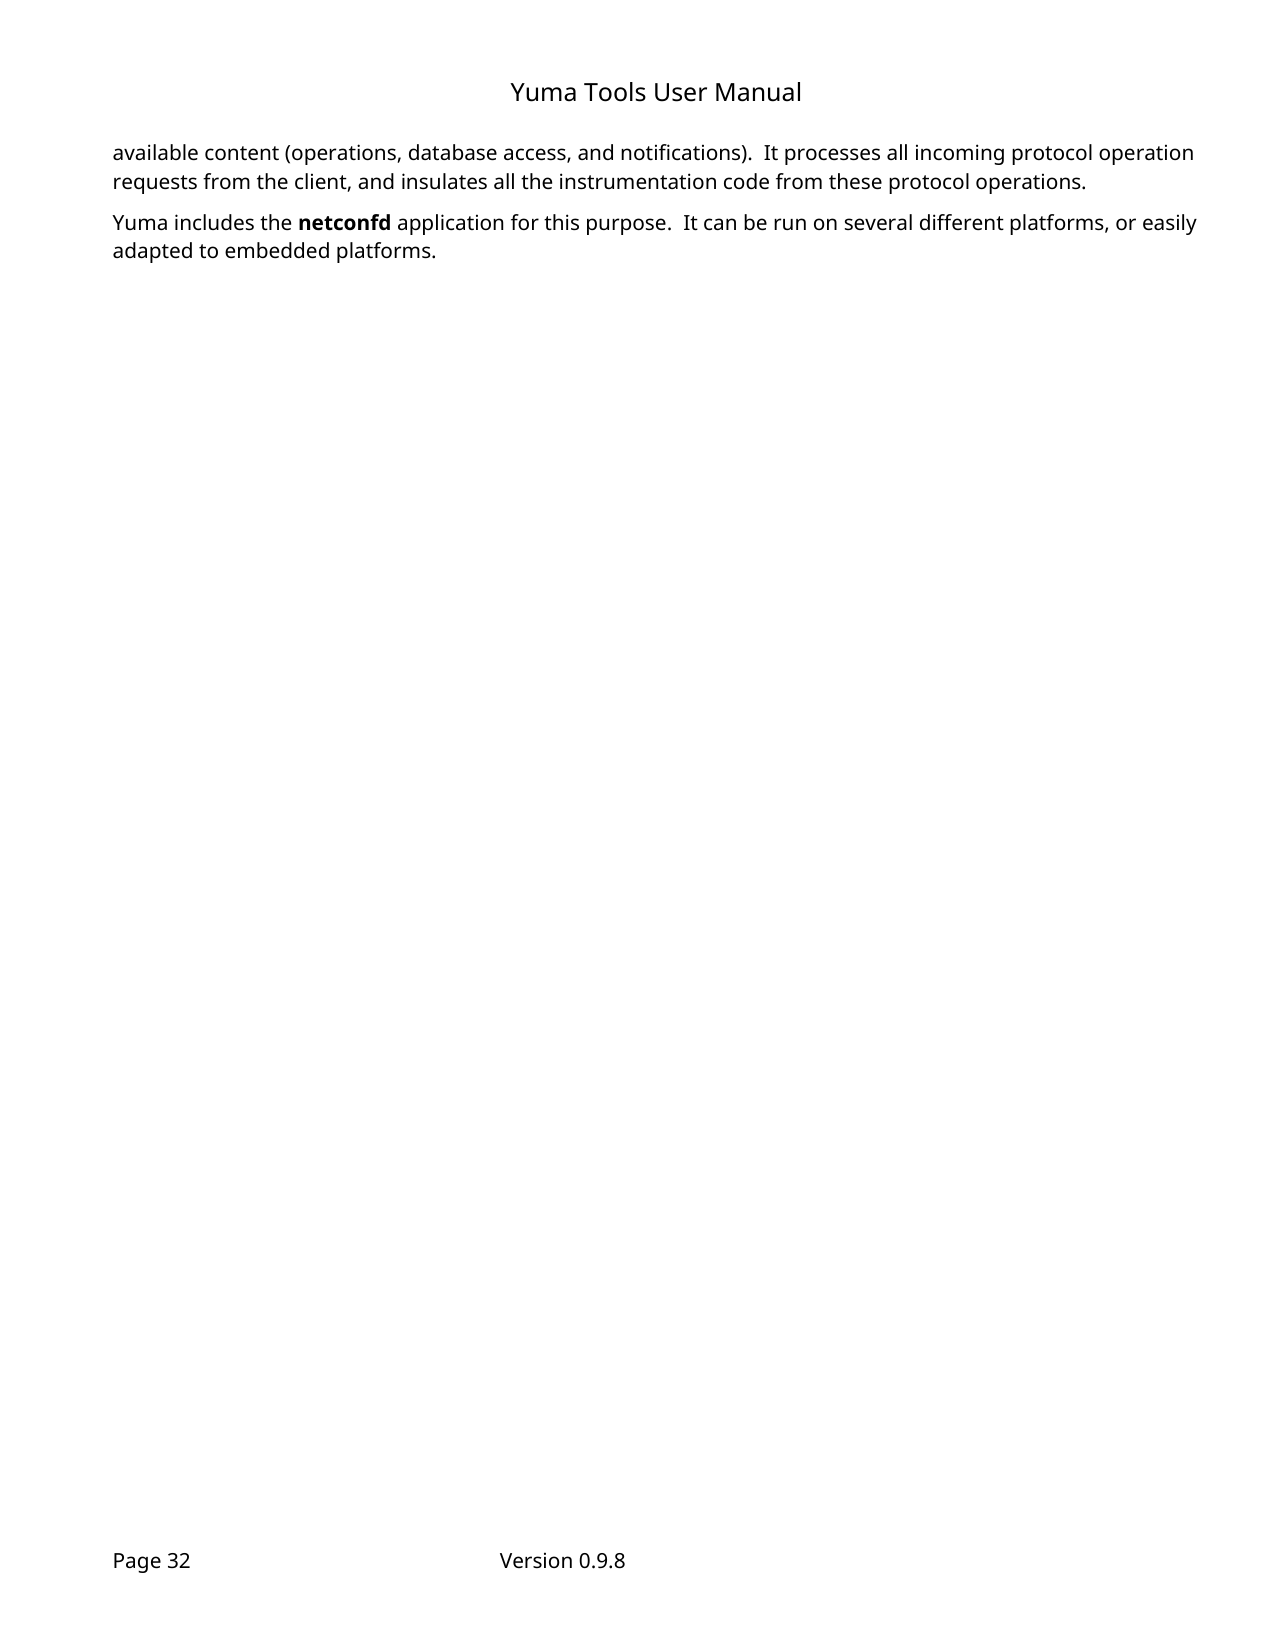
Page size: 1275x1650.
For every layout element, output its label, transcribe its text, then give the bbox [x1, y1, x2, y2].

text available content (operations, database access, and notifications). It processes all incoming protocol operation requests from the client, and insulates all the instrumentation code from these protocol operations. [112, 138, 1200, 195]
text Yuma includes the netconfd application for this purpose. It can be run on several different platforms, or easily adapted to embedded platforms. [112, 208, 1200, 265]
